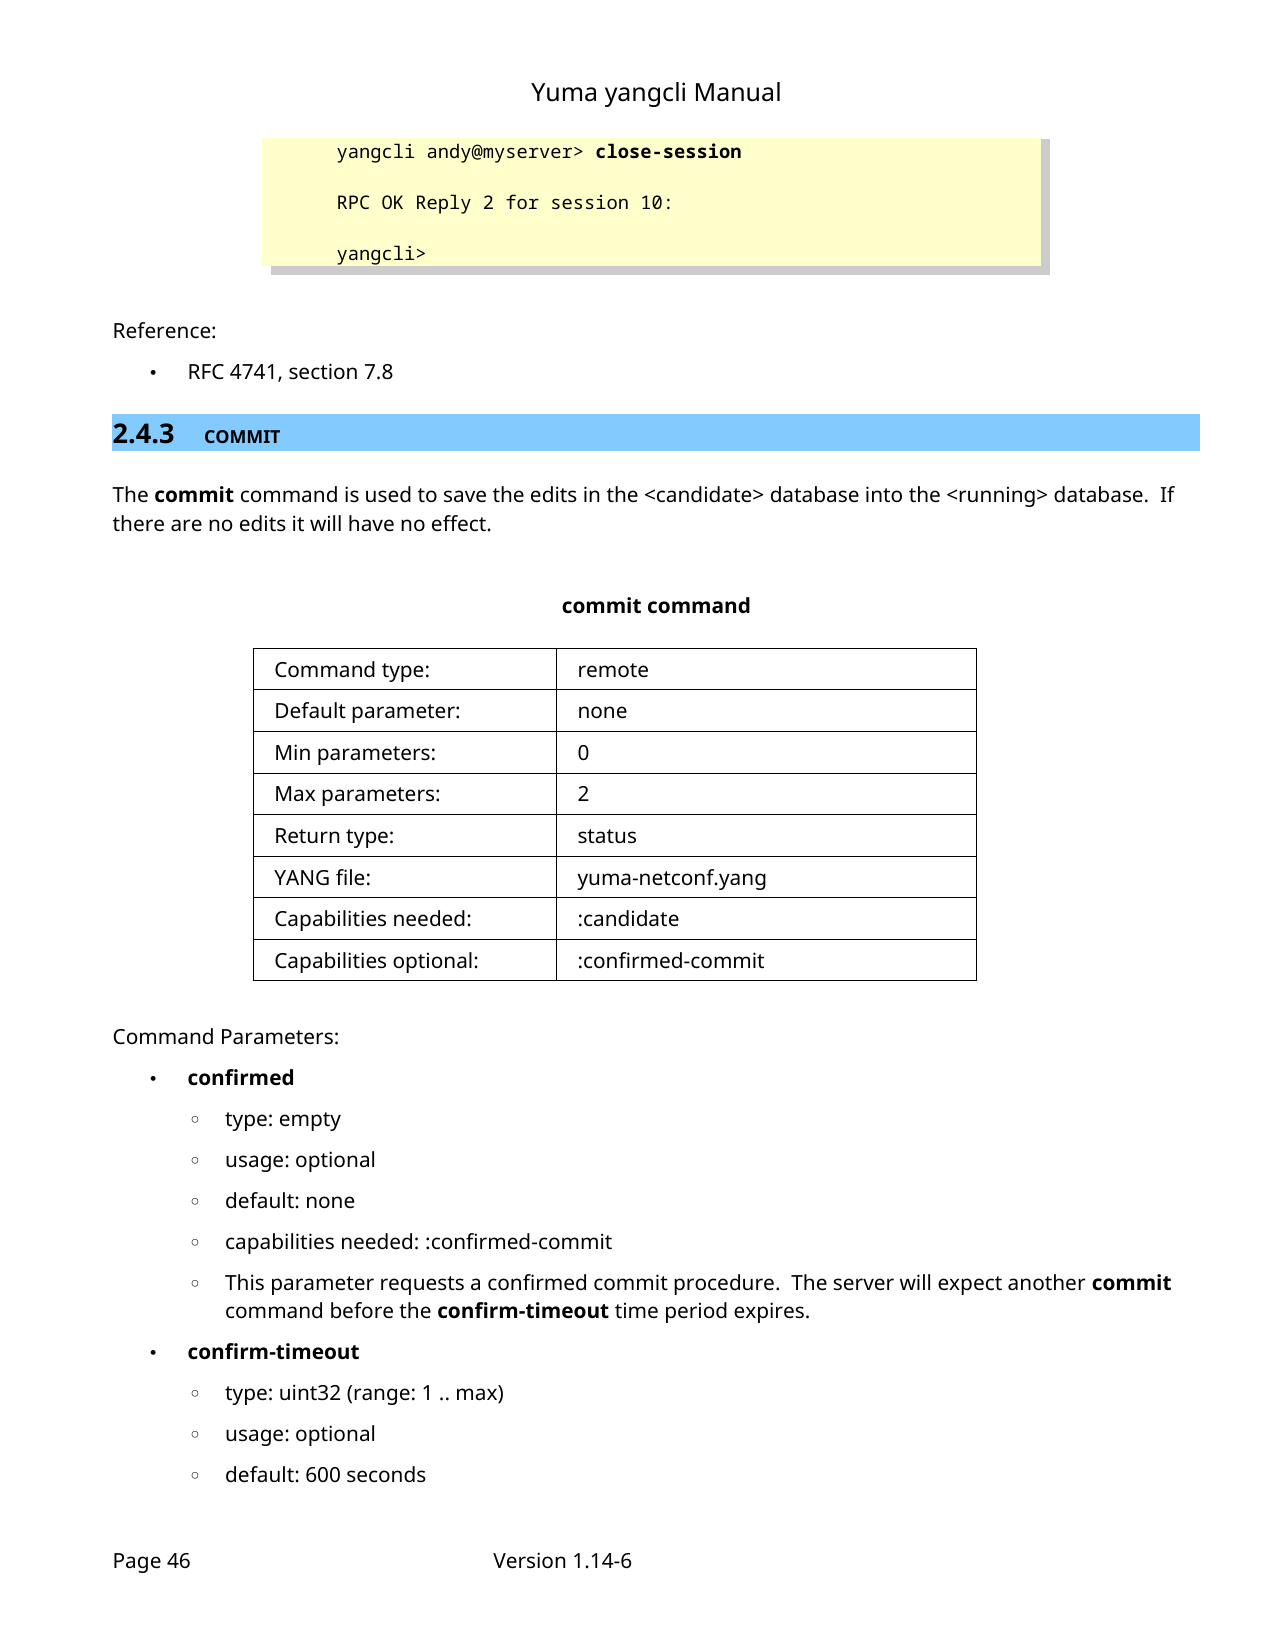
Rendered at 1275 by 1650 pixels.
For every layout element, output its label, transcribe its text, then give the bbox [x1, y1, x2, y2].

list This parameter requests a confirmed commit procedure. The server will expect another commit command before the confirm-timeout time period expires. [187, 1268, 1200, 1325]
list default: none [187, 1186, 1200, 1214]
text Reference: [112, 316, 1200, 344]
table_cell status [557, 815, 976, 856]
table_cell :confirmed-commit [557, 940, 976, 980]
list RFC 4741, section 7.8 [150, 357, 1200, 385]
table_cell Return type: [254, 815, 556, 856]
list capabilities needed: :confirmed-commit [187, 1227, 1200, 1255]
text yangcli> [262, 241, 1041, 266]
table_cell Min parameters: [254, 732, 556, 772]
table_cell yuma-netconf.yang [557, 857, 976, 897]
text The commit command is used to save the edits in the <candidate> database into the <running> database. If there are no edits it will have no effect. [112, 481, 1200, 537]
table_cell Capabilities optional: [254, 940, 556, 980]
table_cell 0 [557, 732, 976, 772]
subtitle commit [112, 414, 1200, 451]
list usage: optional [187, 1145, 1200, 1173]
table_cell 2 [557, 774, 976, 814]
list confirm-timeout [150, 1337, 1200, 1366]
table_cell YANG file: [254, 857, 556, 897]
list type: empty [187, 1104, 1200, 1133]
table_cell Default parameter: [254, 690, 556, 731]
table_cell Capabilities needed: [254, 898, 556, 939]
text RPC OK Reply 2 for session 10: [262, 189, 1041, 215]
list type: uint32 (range: 1 .. max) [187, 1378, 1200, 1407]
list usage: optional [187, 1419, 1200, 1448]
table_cell Max parameters: [254, 774, 556, 814]
table_cell :candidate [557, 898, 976, 939]
table_cell none [557, 690, 976, 731]
table_header Command type: [254, 649, 556, 689]
text Command Parameters: [112, 1022, 1200, 1051]
subtitle commit command [127, 591, 1185, 619]
text yangcli andy@myserver> close-session [262, 138, 1041, 164]
list default: 600 seconds [187, 1460, 1200, 1488]
table_header remote [557, 649, 976, 689]
list confirmed [150, 1063, 1200, 1092]
